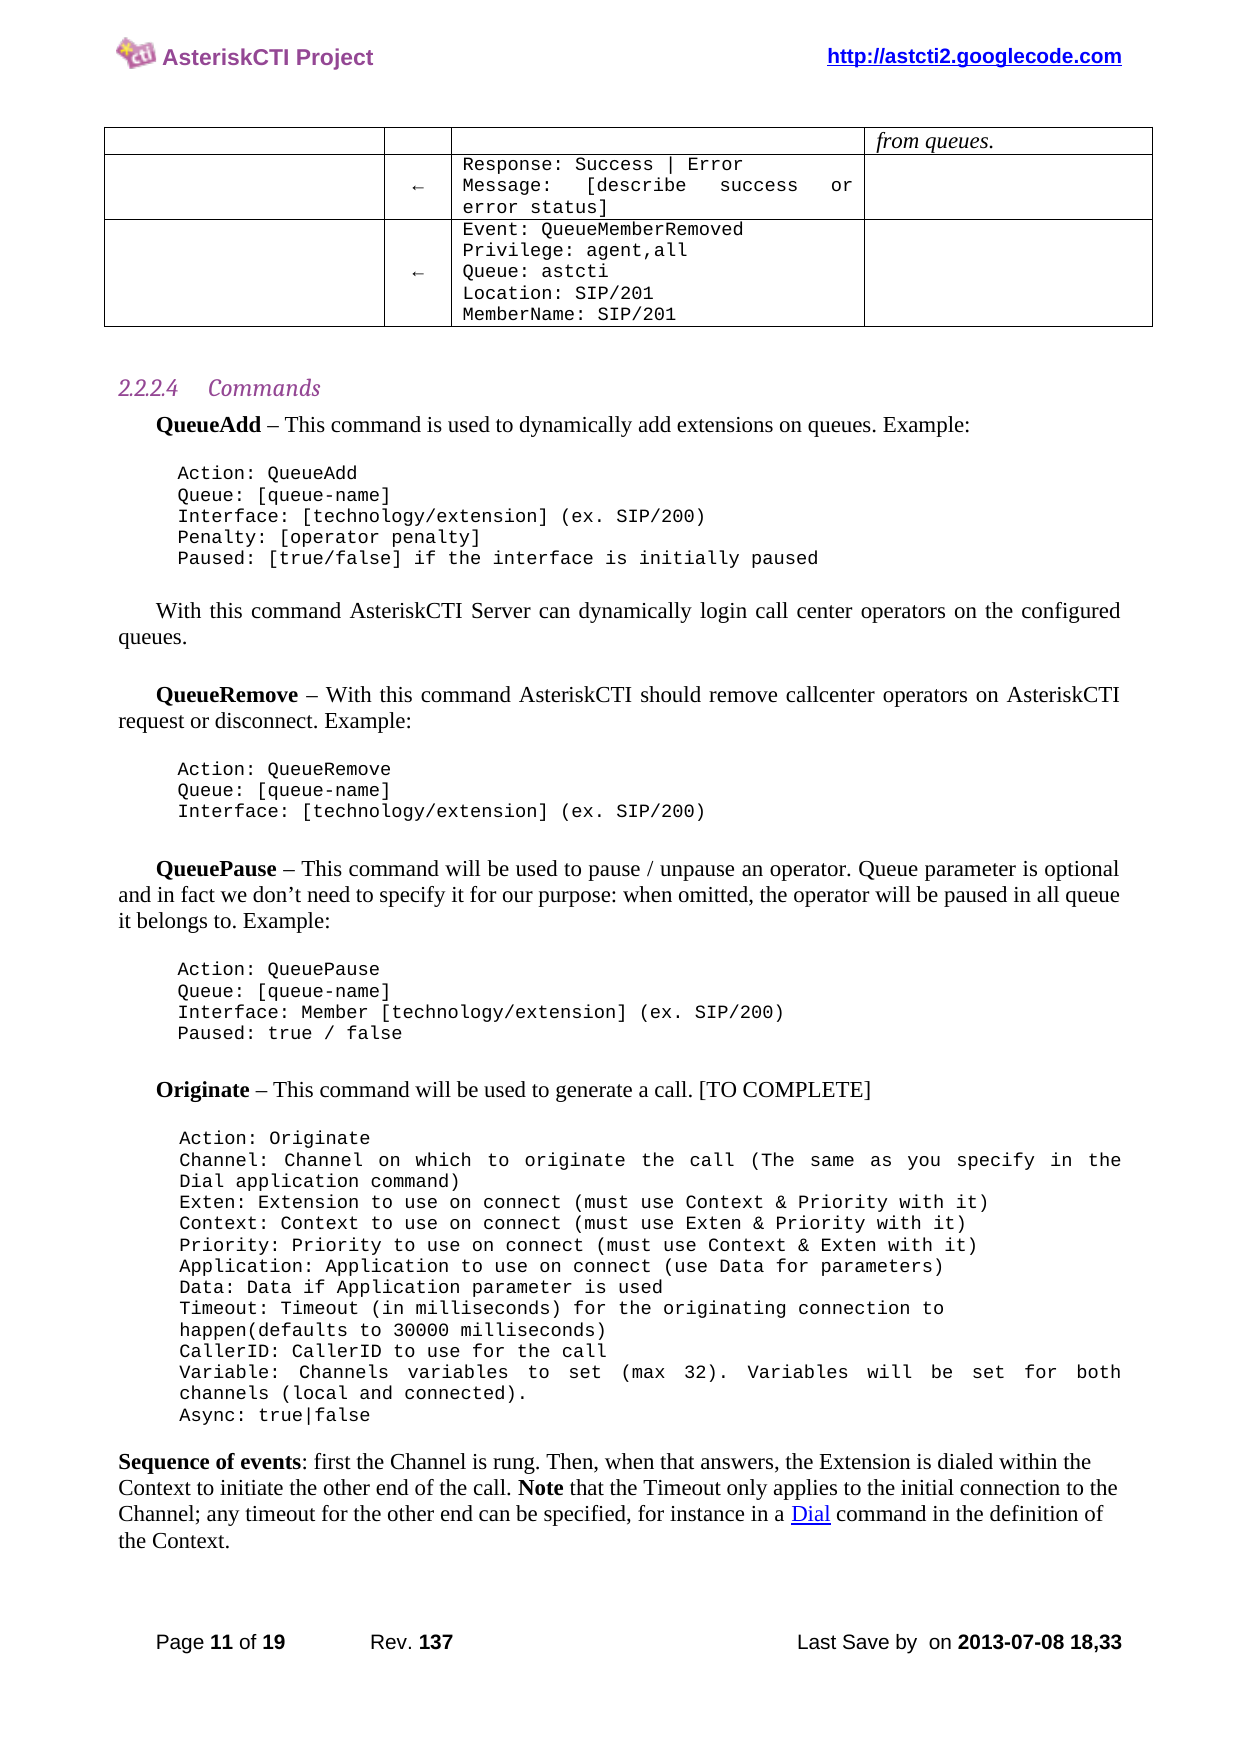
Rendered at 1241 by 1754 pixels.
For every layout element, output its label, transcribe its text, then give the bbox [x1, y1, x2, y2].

text Timeout: Timeout (in milliseconds) for the originating connection to happen(defaults to 30000 milliseconds) [117, 1299, 1122, 1342]
table_cell [105, 155, 384, 219]
table_cell [105, 220, 384, 326]
text QueueRemove – With this command AsteriskCTI should remove callcenter operators on AsteriskCTI request or disconnect. Example: [118, 681, 1122, 733]
text Action: QueueRemove Queue: [queue-name] Interface: [technology/extension] (ex. SIP/200) [177, 760, 1122, 823]
text Originate – This command will be used to generate a call. [TO COMPLETE] [118, 1076, 1122, 1103]
text Penalty: [operator penalty] [177, 528, 1122, 549]
text CallerID: CallerID to use for the call [117, 1342, 1122, 1363]
picture [116, 34, 157, 74]
text Queue: [queue-name] [177, 981, 1122, 1003]
text Paused: [true/false] if the interface is initially paused [177, 549, 1122, 570]
text Paused: true / false [177, 1024, 1122, 1045]
text Async: true|false [117, 1405, 1122, 1427]
text Interface: [technology/extension] (ex. SIP/200) [177, 507, 1122, 528]
table_cell [452, 128, 864, 154]
table_cell [865, 155, 1152, 219]
text Action: Originate [117, 1129, 1122, 1150]
text Variable: Channels variables to set (max 32). Variables will be set for both channels (local and connected). [117, 1363, 1122, 1405]
table_cell [105, 128, 384, 154]
table_cell [385, 128, 451, 154]
table_cell Event: QueueMemberRemoved Privilege: agent,all Queue: astcti Location: SIP/201 MemberName: SIP/201 [452, 220, 864, 326]
table_cell ← [385, 155, 451, 219]
text Action: QueueAdd [177, 464, 1122, 485]
text Data: Data if Application parameter is used [117, 1278, 1122, 1299]
table_cell Response: Success | Error Message: [describe success or error status] [452, 155, 864, 219]
text Channel: Channel on which to originate the call (The same as you specify in the Dial application command) [117, 1150, 1122, 1193]
text Exten: Extension to use on connect (must use Context & Priority with it) [117, 1193, 1122, 1214]
text Priority: Priority to use on connect (must use Context & Exten with it) [117, 1235, 1122, 1257]
table_cell [865, 220, 1152, 326]
table_cell ← [385, 220, 451, 326]
text Queue: [queue-name] [177, 485, 1122, 507]
text Sequence of events: first the Channel is rung. Then, when that answers, the Extension is dialed within the Context to initiate the other end of the call. Note that the Timeout only applies to the initial connection to the Channel; any timeout for the other end can be specified, for instance in a Dial command in the definition of the Context. [118, 1448, 1122, 1579]
text Action: QueuePause [177, 960, 1122, 981]
text With this command AsteriskCTI Server can dynamically login call center operators on the configured queues. [118, 597, 1122, 649]
text QueuePause – This command will be used to pause / unpause an operator. Queue parameter is optional and in fact we don’t need to specify it for our purpose: when omitted, the operator will be paused in all queue it belongs to. Example: [118, 855, 1122, 934]
text Context: Context to use on connect (must use Exten & Priority with it) [117, 1214, 1122, 1235]
table_cell from queues. [865, 128, 1152, 154]
text QueueAdd – This command is used to dynamically add extensions on queues. Example: [118, 411, 1122, 438]
text Application: Application to use on connect (use Data for parameters) [117, 1257, 1122, 1278]
text Interface: Member [technology/extension] (ex. SIP/200) [177, 1003, 1122, 1024]
subtitle Commands [118, 374, 1122, 403]
